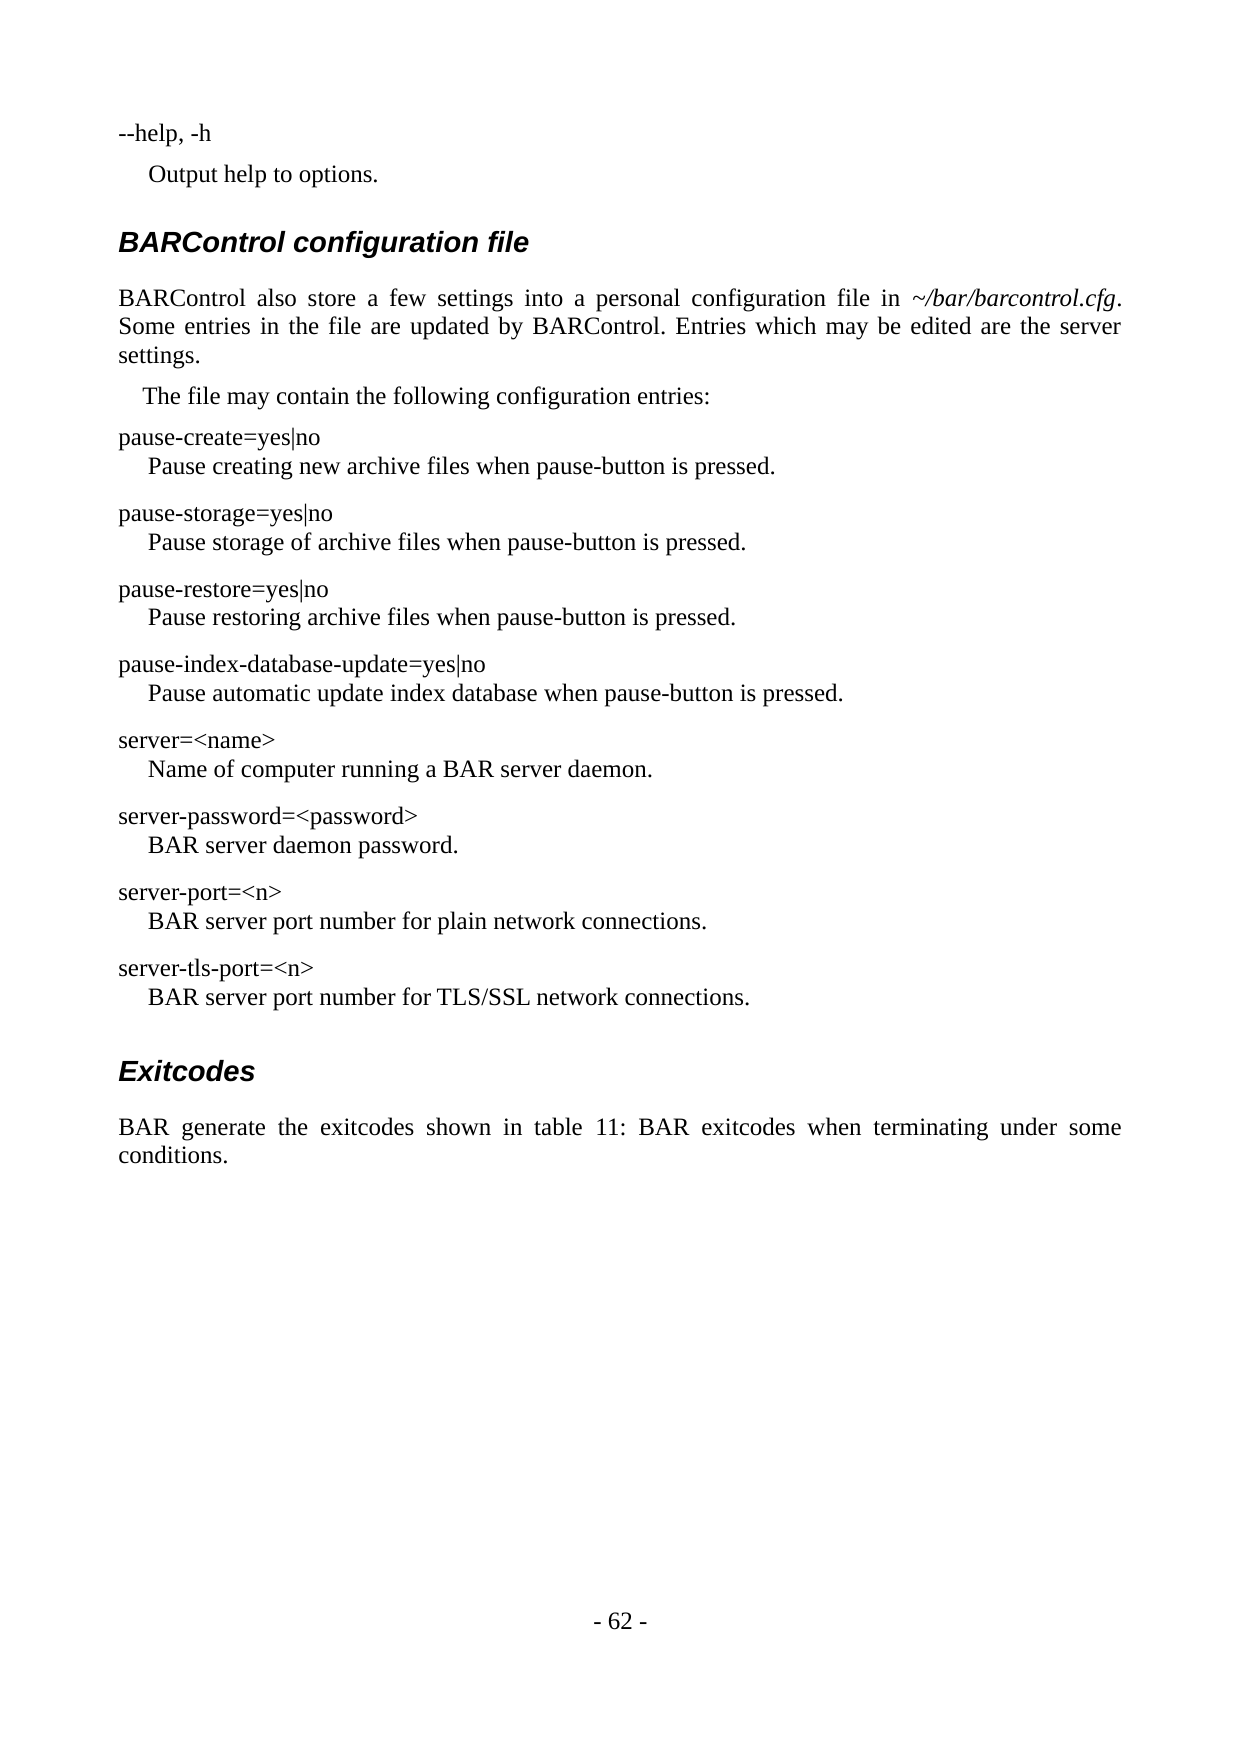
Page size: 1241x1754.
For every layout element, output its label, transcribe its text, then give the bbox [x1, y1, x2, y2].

text BAR server daemon password. [148, 830, 1122, 859]
text The file may contain the following configuration entries: [118, 381, 1122, 409]
text BAR server port number for TLS/SSL network connections. [148, 982, 1122, 1010]
title pause-restore=yes|no [118, 574, 1122, 602]
text Name of computer running a BAR server daemon. [148, 754, 1122, 783]
text Pause creating new archive files when pause-button is pressed. [148, 451, 1122, 479]
text Pause automatic update index database when pause-button is pressed. [148, 678, 1122, 707]
title pause-create=yes|no [118, 422, 1122, 451]
title server-tls-port=<n> [118, 953, 1122, 982]
subtitle Exitcodes [118, 1054, 1122, 1087]
text BARControl also store a few settings into a personal configuration file in ~/bar/barcontrol.cfg. Some entries in the file are updated by BARControl. Entries which may be edited are the server settings. [118, 283, 1122, 369]
title pause-storage=yes|no [118, 498, 1122, 527]
text Pause storage of archive files when pause-button is pressed. [148, 527, 1122, 555]
title --help, -h [118, 118, 1122, 147]
text Pause restoring archive files when pause-button is pressed. [148, 602, 1122, 631]
subtitle BARControl configuration file [118, 224, 1122, 258]
title server-port=<n> [118, 877, 1122, 906]
text BAR generate the exitcodes shown in table 11: BAR exitcodes when terminating under some conditions. [118, 1112, 1122, 1169]
title pause-index-database-update=yes|no [118, 649, 1122, 678]
text Output help to options. [148, 159, 1122, 188]
title server-password=<password> [118, 801, 1122, 830]
title server=<name> [118, 725, 1122, 754]
text BAR server port number for plain network connections. [148, 906, 1122, 934]
